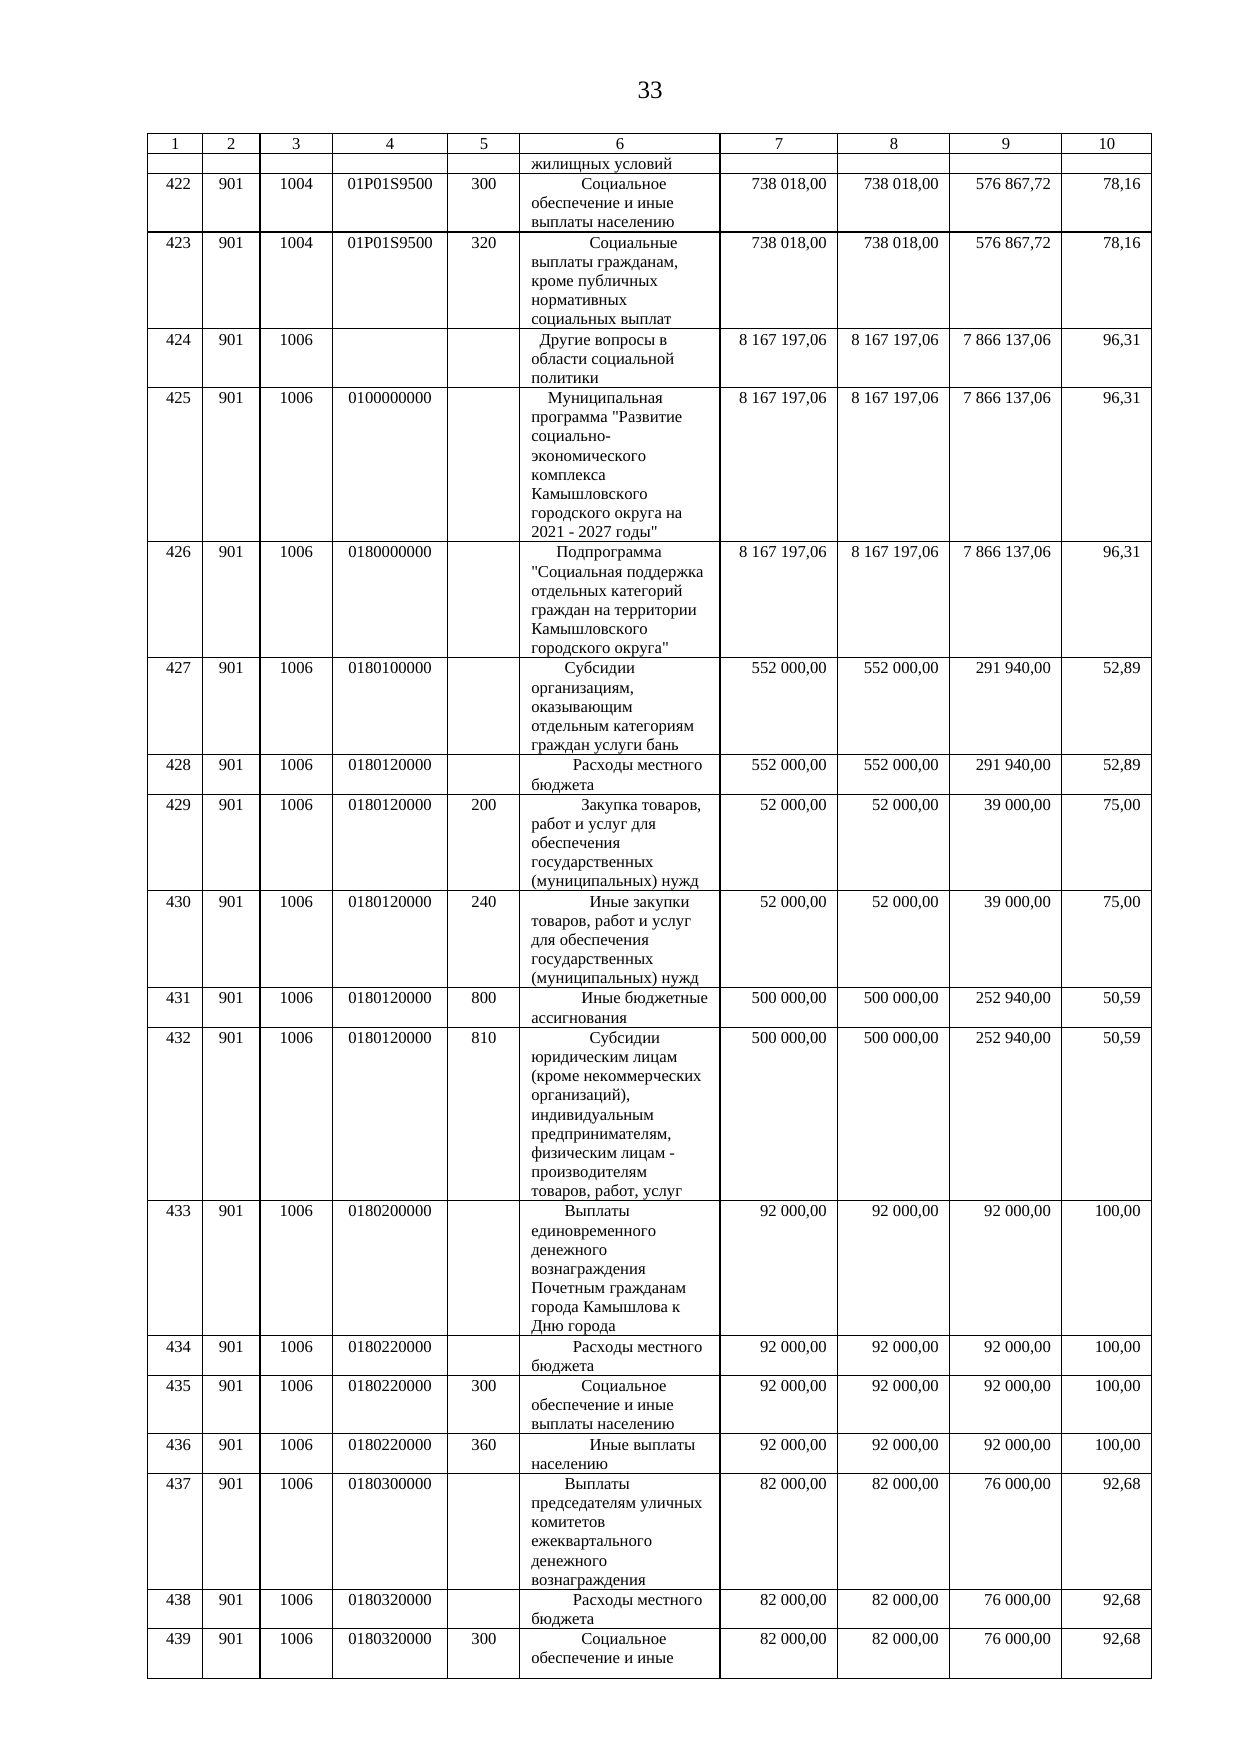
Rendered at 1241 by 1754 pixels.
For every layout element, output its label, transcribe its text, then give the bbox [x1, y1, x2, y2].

table_cell 1006 [261, 1434, 332, 1473]
table_cell 92 000,00 [721, 1336, 837, 1375]
table_cell Расходы местного бюджета [520, 1336, 719, 1375]
table_cell 100,00 [1062, 1201, 1151, 1335]
table_cell Выплаты председателям уличных комитетов ежеквартального денежного вознаграждения [520, 1474, 719, 1589]
table_cell 901 [203, 233, 259, 328]
table_cell 0180320000 [333, 1629, 447, 1678]
table_cell [448, 329, 519, 387]
table_header 4 [333, 134, 447, 153]
table_cell [448, 1336, 519, 1375]
table_cell 300 [448, 1376, 519, 1433]
table_cell 428 [148, 755, 202, 793]
table_cell 901 [203, 1434, 259, 1473]
table_cell 500 000,00 [721, 1028, 837, 1200]
table_cell 7 866 137,06 [950, 542, 1061, 657]
table_cell 1006 [261, 1629, 332, 1678]
table_cell 7 866 137,06 [950, 329, 1061, 387]
table_cell 901 [203, 329, 259, 387]
table_cell 901 [203, 1376, 259, 1433]
table_cell 429 [148, 795, 202, 890]
table_cell 92 000,00 [950, 1434, 1061, 1473]
table_cell 92 000,00 [721, 1376, 837, 1433]
table_cell 901 [203, 1336, 259, 1375]
table_cell Субсидии юридическим лицам (кроме некоммерческих организаций), индивидуальным предпринимателям, физическим лицам - производителям товаров, работ, услуг [520, 1028, 719, 1200]
table_cell 901 [203, 1028, 259, 1200]
table_cell [448, 388, 519, 541]
table_cell Подпрограмма "Социальная поддержка отдельных категорий граждан на территории Камышловского городского округа" [520, 542, 719, 657]
table_cell 1006 [261, 388, 332, 541]
table_cell [448, 154, 519, 173]
table_header 10 [1062, 134, 1151, 153]
table_cell [448, 658, 519, 754]
table_cell 901 [203, 658, 259, 754]
table_header 3 [261, 134, 332, 153]
table_cell 576 867,72 [950, 174, 1061, 231]
table_cell 0180200000 [333, 1201, 447, 1335]
table_cell 291 940,00 [950, 658, 1061, 754]
table_cell 92 000,00 [838, 1434, 949, 1473]
table_cell 810 [448, 1028, 519, 1200]
table_cell 82 000,00 [838, 1474, 949, 1589]
table_cell 50,59 [1062, 1028, 1151, 1200]
table_cell 92 000,00 [950, 1201, 1061, 1335]
table_cell 576 867,72 [950, 233, 1061, 328]
table_cell 433 [148, 1201, 202, 1335]
table_cell [448, 1474, 519, 1589]
table_cell 800 [448, 988, 519, 1027]
table_cell 1006 [261, 1336, 332, 1375]
table_cell 82 000,00 [721, 1474, 837, 1589]
table_cell Социальные выплаты гражданам, кроме публичных нормативных социальных выплат [520, 233, 719, 328]
table_cell 738 018,00 [721, 233, 837, 328]
table_cell 0180120000 [333, 755, 447, 793]
table_cell 96,31 [1062, 329, 1151, 387]
table_cell 300 [448, 1629, 519, 1678]
table_cell Выплаты единовременного денежного вознаграждения Почетным гражданам города Камышлова к Дню города [520, 1201, 719, 1335]
table_cell 75,00 [1062, 891, 1151, 987]
table_cell 8 167 197,06 [838, 388, 949, 541]
table_cell 1006 [261, 329, 332, 387]
table_header 9 [950, 134, 1061, 153]
table_cell 439 [148, 1629, 202, 1678]
table_cell 52 000,00 [838, 795, 949, 890]
table_cell 435 [148, 1376, 202, 1433]
table_cell 82 000,00 [838, 1629, 949, 1678]
table_cell 8 167 197,06 [721, 542, 837, 657]
table_cell Муниципальная программа "Развитие социально-экономического комплекса Камышловского городского округа на 2021 - 2027 годы" [520, 388, 719, 541]
table_cell 1006 [261, 542, 332, 657]
table_cell 0180320000 [333, 1590, 447, 1628]
table_cell 431 [148, 988, 202, 1027]
table_cell 500 000,00 [838, 988, 949, 1027]
table_cell 901 [203, 988, 259, 1027]
table_cell [333, 154, 447, 173]
table_cell 92 000,00 [838, 1201, 949, 1335]
table_cell 320 [448, 233, 519, 328]
table_header 2 [203, 134, 259, 153]
table_cell [148, 154, 202, 173]
table_cell 438 [148, 1590, 202, 1628]
table_cell 738 018,00 [721, 174, 837, 231]
table_cell 252 940,00 [950, 1028, 1061, 1200]
table_cell 552 000,00 [838, 658, 949, 754]
table_cell 901 [203, 1590, 259, 1628]
table_cell 901 [203, 388, 259, 541]
table_header 7 [721, 134, 837, 153]
table_cell 78,16 [1062, 233, 1151, 328]
table_cell 52 000,00 [838, 891, 949, 987]
table_cell 552 000,00 [721, 755, 837, 793]
table_cell 52 000,00 [721, 795, 837, 890]
table_cell 300 [448, 174, 519, 231]
table_cell 8 167 197,06 [721, 329, 837, 387]
table_cell Социальное обеспечение и иные выплаты населению [520, 1376, 719, 1433]
table_cell 76 000,00 [950, 1590, 1061, 1628]
table_cell 0180120000 [333, 1028, 447, 1200]
table_cell [838, 154, 949, 173]
table_cell 436 [148, 1434, 202, 1473]
table_header 6 [520, 134, 719, 153]
table_cell 1006 [261, 988, 332, 1027]
table_cell 1006 [261, 891, 332, 987]
table_cell 1006 [261, 1474, 332, 1589]
table_cell 1006 [261, 795, 332, 890]
table_cell 0180220000 [333, 1434, 447, 1473]
table_cell 360 [448, 1434, 519, 1473]
table_cell 0180120000 [333, 795, 447, 890]
table_header 1 [148, 134, 202, 153]
table_cell 0180100000 [333, 658, 447, 754]
table_cell 0180000000 [333, 542, 447, 657]
table_cell Социальное обеспечение и иные [520, 1629, 719, 1678]
table_cell 500 000,00 [838, 1028, 949, 1200]
table_cell 92,68 [1062, 1474, 1151, 1589]
table_cell Другие вопросы в области социальной политики [520, 329, 719, 387]
table_cell 50,59 [1062, 988, 1151, 1027]
table_cell 92,68 [1062, 1629, 1151, 1678]
table_cell 901 [203, 755, 259, 793]
table_cell 7 866 137,06 [950, 388, 1061, 541]
table_cell 425 [148, 388, 202, 541]
table_cell 434 [148, 1336, 202, 1375]
table_cell 901 [203, 542, 259, 657]
table_cell Иные выплаты населению [520, 1434, 719, 1473]
table_cell 92 000,00 [838, 1376, 949, 1433]
table_cell 1006 [261, 1590, 332, 1628]
table_cell [448, 1590, 519, 1628]
table_cell 0180220000 [333, 1336, 447, 1375]
table_cell 76 000,00 [950, 1629, 1061, 1678]
table_cell 552 000,00 [721, 658, 837, 754]
table_cell 738 018,00 [838, 233, 949, 328]
table_cell [1062, 154, 1151, 173]
table_cell 96,31 [1062, 542, 1151, 657]
table_cell 1006 [261, 1201, 332, 1335]
table_cell 430 [148, 891, 202, 987]
table_cell [448, 755, 519, 793]
table_cell 82 000,00 [838, 1590, 949, 1628]
table_cell 0180300000 [333, 1474, 447, 1589]
table_cell [448, 542, 519, 657]
table_cell Субсидии организациям, оказывающим отдельным категориям граждан услуги бань [520, 658, 719, 754]
table_cell 0180120000 [333, 988, 447, 1027]
table_cell 500 000,00 [721, 988, 837, 1027]
table_cell 1006 [261, 658, 332, 754]
table_cell 423 [148, 233, 202, 328]
table_cell 240 [448, 891, 519, 987]
table_cell 901 [203, 795, 259, 890]
table_cell 39 000,00 [950, 891, 1061, 987]
table_cell 1004 [261, 233, 332, 328]
table_cell Расходы местного бюджета [520, 755, 719, 793]
table_cell [203, 154, 259, 173]
table_cell 92,68 [1062, 1590, 1151, 1628]
table_cell 0180220000 [333, 1376, 447, 1433]
table_cell 901 [203, 891, 259, 987]
table_cell [721, 154, 837, 173]
table_cell [333, 329, 447, 387]
table_cell 01P01S9500 [333, 233, 447, 328]
table_cell Закупка товаров, работ и услуг для обеспечения государственных (муниципальных) нужд [520, 795, 719, 890]
table_cell 96,31 [1062, 388, 1151, 541]
table_cell 901 [203, 1201, 259, 1335]
table_cell 52 000,00 [721, 891, 837, 987]
table_cell 8 167 197,06 [838, 329, 949, 387]
table_cell 200 [448, 795, 519, 890]
table_header 8 [838, 134, 949, 153]
table_cell [950, 154, 1061, 173]
table_cell 1006 [261, 1376, 332, 1433]
table_cell 738 018,00 [838, 174, 949, 231]
table_cell жилищных условий [520, 154, 719, 173]
table_cell 39 000,00 [950, 795, 1061, 890]
table_cell 427 [148, 658, 202, 754]
table_cell 424 [148, 329, 202, 387]
table_cell Иные бюджетные ассигнования [520, 988, 719, 1027]
table_cell [448, 1201, 519, 1335]
table_cell 901 [203, 1474, 259, 1589]
table_cell 75,00 [1062, 795, 1151, 890]
table_cell 76 000,00 [950, 1474, 1061, 1589]
table_cell 82 000,00 [721, 1590, 837, 1628]
table_cell 552 000,00 [838, 755, 949, 793]
table_cell 01P01S9500 [333, 174, 447, 231]
table_cell 92 000,00 [721, 1434, 837, 1473]
table_cell 52,89 [1062, 658, 1151, 754]
table_cell 92 000,00 [721, 1201, 837, 1335]
table_cell 0180120000 [333, 891, 447, 987]
table_cell 100,00 [1062, 1336, 1151, 1375]
table_cell 437 [148, 1474, 202, 1589]
table_cell 92 000,00 [838, 1336, 949, 1375]
table_cell Расходы местного бюджета [520, 1590, 719, 1628]
table_header 5 [448, 134, 519, 153]
table_cell 426 [148, 542, 202, 657]
table_cell 8 167 197,06 [838, 542, 949, 657]
table_cell 901 [203, 174, 259, 231]
table_cell 0100000000 [333, 388, 447, 541]
table_cell 1006 [261, 755, 332, 793]
table_cell 1004 [261, 174, 332, 231]
table_cell 92 000,00 [950, 1336, 1061, 1375]
table_cell Социальное обеспечение и иные выплаты населению [520, 174, 719, 231]
table_cell 1006 [261, 1028, 332, 1200]
table_cell 291 940,00 [950, 755, 1061, 793]
table_cell 901 [203, 1629, 259, 1678]
table_cell Иные закупки товаров, работ и услуг для обеспечения государственных (муниципальных) нужд [520, 891, 719, 987]
table_cell 52,89 [1062, 755, 1151, 793]
table_cell 92 000,00 [950, 1376, 1061, 1433]
table_cell 100,00 [1062, 1376, 1151, 1433]
table_cell 422 [148, 174, 202, 231]
table_cell 100,00 [1062, 1434, 1151, 1473]
table_cell 432 [148, 1028, 202, 1200]
table_cell 78,16 [1062, 174, 1151, 231]
table_cell 252 940,00 [950, 988, 1061, 1027]
table_cell 82 000,00 [721, 1629, 837, 1678]
table_cell [261, 154, 332, 173]
table_cell 8 167 197,06 [721, 388, 837, 541]
